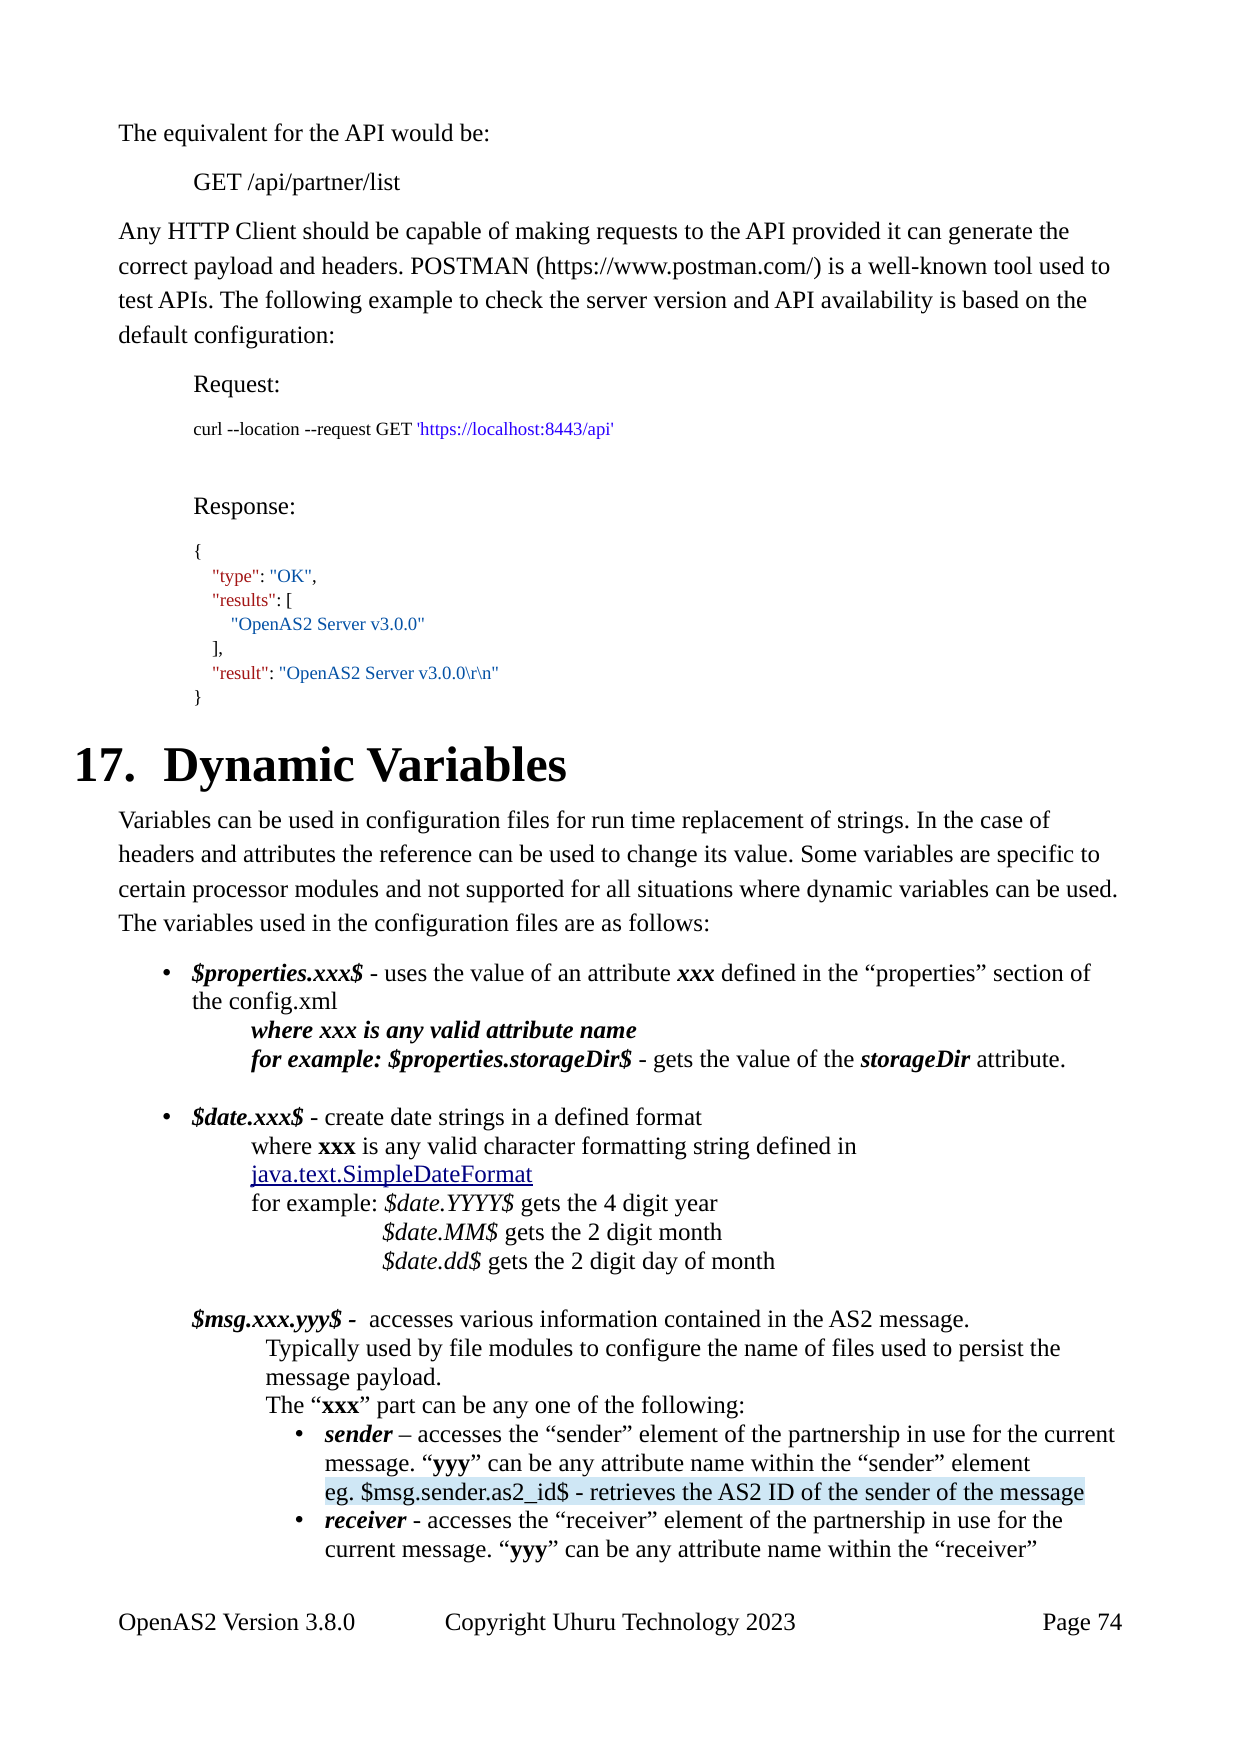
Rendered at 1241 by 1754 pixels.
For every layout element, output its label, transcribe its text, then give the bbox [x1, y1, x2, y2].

text Variables can be used in configuration files for run time replacement of strings. In the case of headers and attributes the reference can be used to change its value. Some variables are specific to certain processor modules and not supported for all situations where dynamic variables can be used. The variables used in the configuration files are as follows: [118, 805, 1122, 937]
subtitle $date.xxx$ - create date strings in a defined format [162, 1102, 1122, 1131]
text Request: [193, 369, 1122, 397]
text "result": "OpenAS2 Server v3.0.0\r\n" [193, 662, 1122, 683]
list where xxx is any valid attribute name for example: $properties.storageDir$ - gets the value of the storageDir attribute. [221, 1015, 1122, 1073]
text { [193, 540, 1122, 562]
text The equivalent for the API would be: [118, 118, 1122, 147]
text Any HTTP Client should be capable of making requests to the API provided it can generate the correct payload and headers. POSTMAN (https://www.postman.com/) is a well-known tool used to test APIs. The following example to check the server version and API availability is based on the default configuration: [118, 216, 1122, 348]
text GET /api/partner/list [193, 167, 1122, 196]
text "results": [ [193, 589, 1122, 610]
list receiver - accesses the “receiver” element of the partnership in use for the current message. “yyy” can be any attribute name within the “receiver” [295, 1505, 1122, 1563]
text Response: [193, 491, 1122, 520]
list where xxx is any valid character formatting string defined in java.text.SimpleDateFormat for example: $date.YYYY$ gets the 4 digit year $date.MM$ gets the 2 digit month $date.dd$ gets the 2 digit day of month [221, 1131, 1122, 1274]
text } [193, 686, 1122, 707]
text curl --location --request GET 'https://localhost:8443/api' [193, 418, 1122, 439]
list sender – accesses the “sender” element of the partnership in use for the current message. “yyy” can be any attribute name within the “sender” element eg. $msg.sender.as2_id$ - retrieves the AS2 ID of the sender of the message [295, 1419, 1122, 1505]
subtitle $msg.xxx.yyy$ - accesses various information contained in the AS2 message. [162, 1304, 1122, 1333]
subtitle The “xxx” part can be any one of the following: [236, 1390, 1122, 1419]
text ], [193, 637, 1122, 659]
subtitle Dynamic Variables [73, 735, 1122, 793]
subtitle Typically used by file modules to configure the name of files used to persist the message payload. [236, 1333, 1122, 1390]
text "OpenAS2 Server v3.0.0" [193, 613, 1122, 634]
text "type": "OK", [193, 564, 1122, 586]
subtitle $properties.xxx$ - uses the value of an attribute xxx defined in the “properties” section of the config.xml [162, 958, 1122, 1015]
